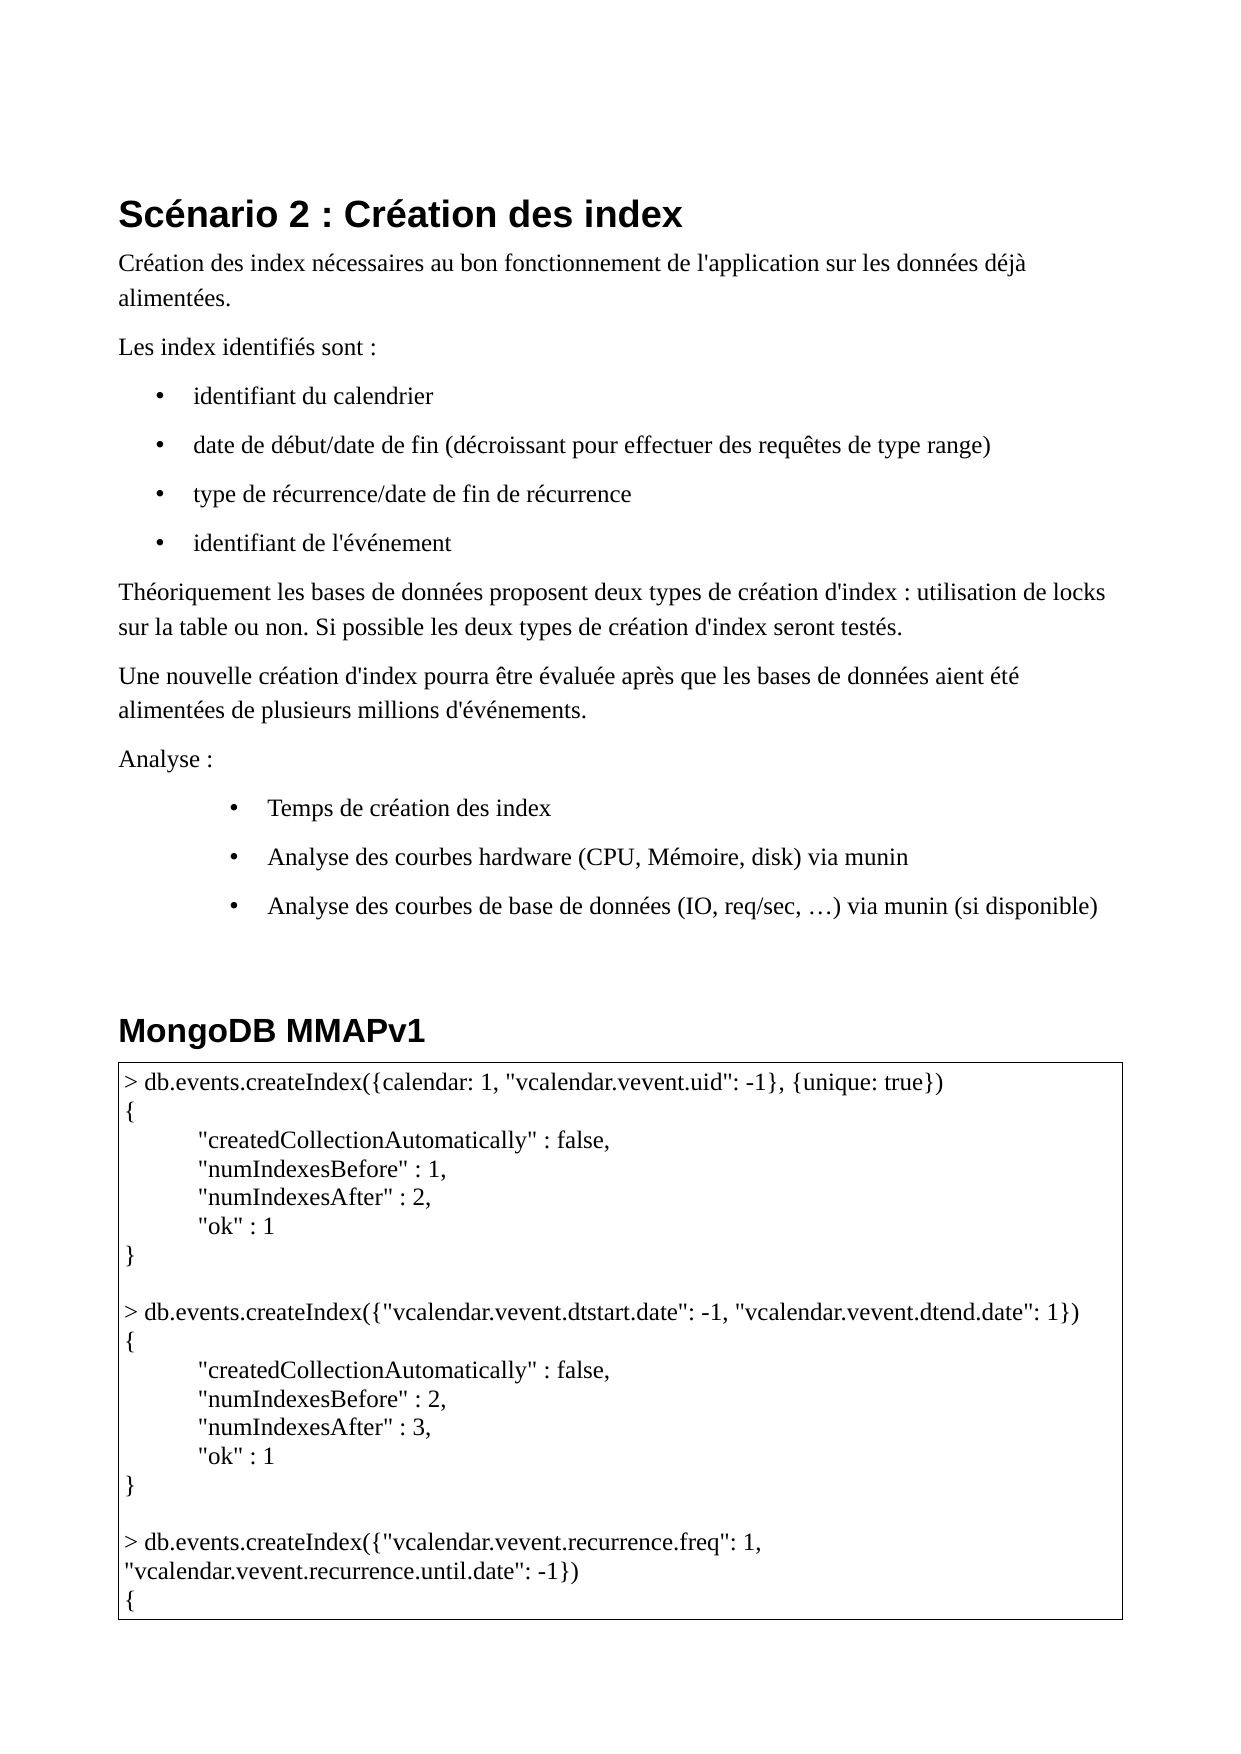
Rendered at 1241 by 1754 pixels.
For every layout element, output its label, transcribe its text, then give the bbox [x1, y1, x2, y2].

text Analyse : [118, 744, 1122, 773]
list Analyse des courbes de base de données (IO, req/sec, …) via munin (si disponible) [229, 891, 1122, 920]
text Théoriquement les bases de données proposent deux types de création d'index : utilisation de locks sur la table ou non. Si possible les deux types de création d'index seront testés. [118, 577, 1122, 640]
text Une nouvelle création d'index pourra être évaluée après que les bases de données aient été alimentées de plusieurs millions d'événements. [118, 661, 1122, 724]
list Analyse des courbes hardware (CPU, Mémoire, disk) via munin [229, 842, 1122, 871]
list date de début/date de fin (décroissant pour effectuer des requêtes de type range) [156, 430, 1122, 459]
subtitle Scénario 2 : Création des index [118, 192, 1122, 236]
text Les index identifiés sont : [118, 332, 1122, 361]
list identifiant de l'événement [156, 528, 1122, 557]
list Temps de création des index [229, 793, 1122, 822]
subtitle MongoDB MMAPv1 [118, 1010, 1122, 1049]
table_header > db.events.createIndex({calendar: 1, "vcalendar.vevent.uid": -1}, {unique: true}) { "createdCollectionAutomatically" : false, "numIndexesBefore" : 1, "numIndexesAfter" : 2, "ok" : 1 } > db.events.createIndex({"vcalendar.vevent.dtstart.date": -1, "vcalendar.vevent.dtend.date": 1}) { "createdCollectionAutomatically" : false, "numIndexesBefore" : 2, "numIndexesAfter" : 3, "ok" : 1 } > db.events.createIndex({"vcalendar.vevent.recurrence.freq": 1, "vcalendar.vevent.recurrence.until.date": -1}) { [119, 1063, 1122, 1619]
text Création des index nécessaires au bon fonctionnement de l'application sur les données déjà alimentées. [118, 248, 1122, 312]
list identifiant du calendrier [156, 381, 1122, 410]
list type de récurrence/date de fin de récurrence [156, 479, 1122, 508]
